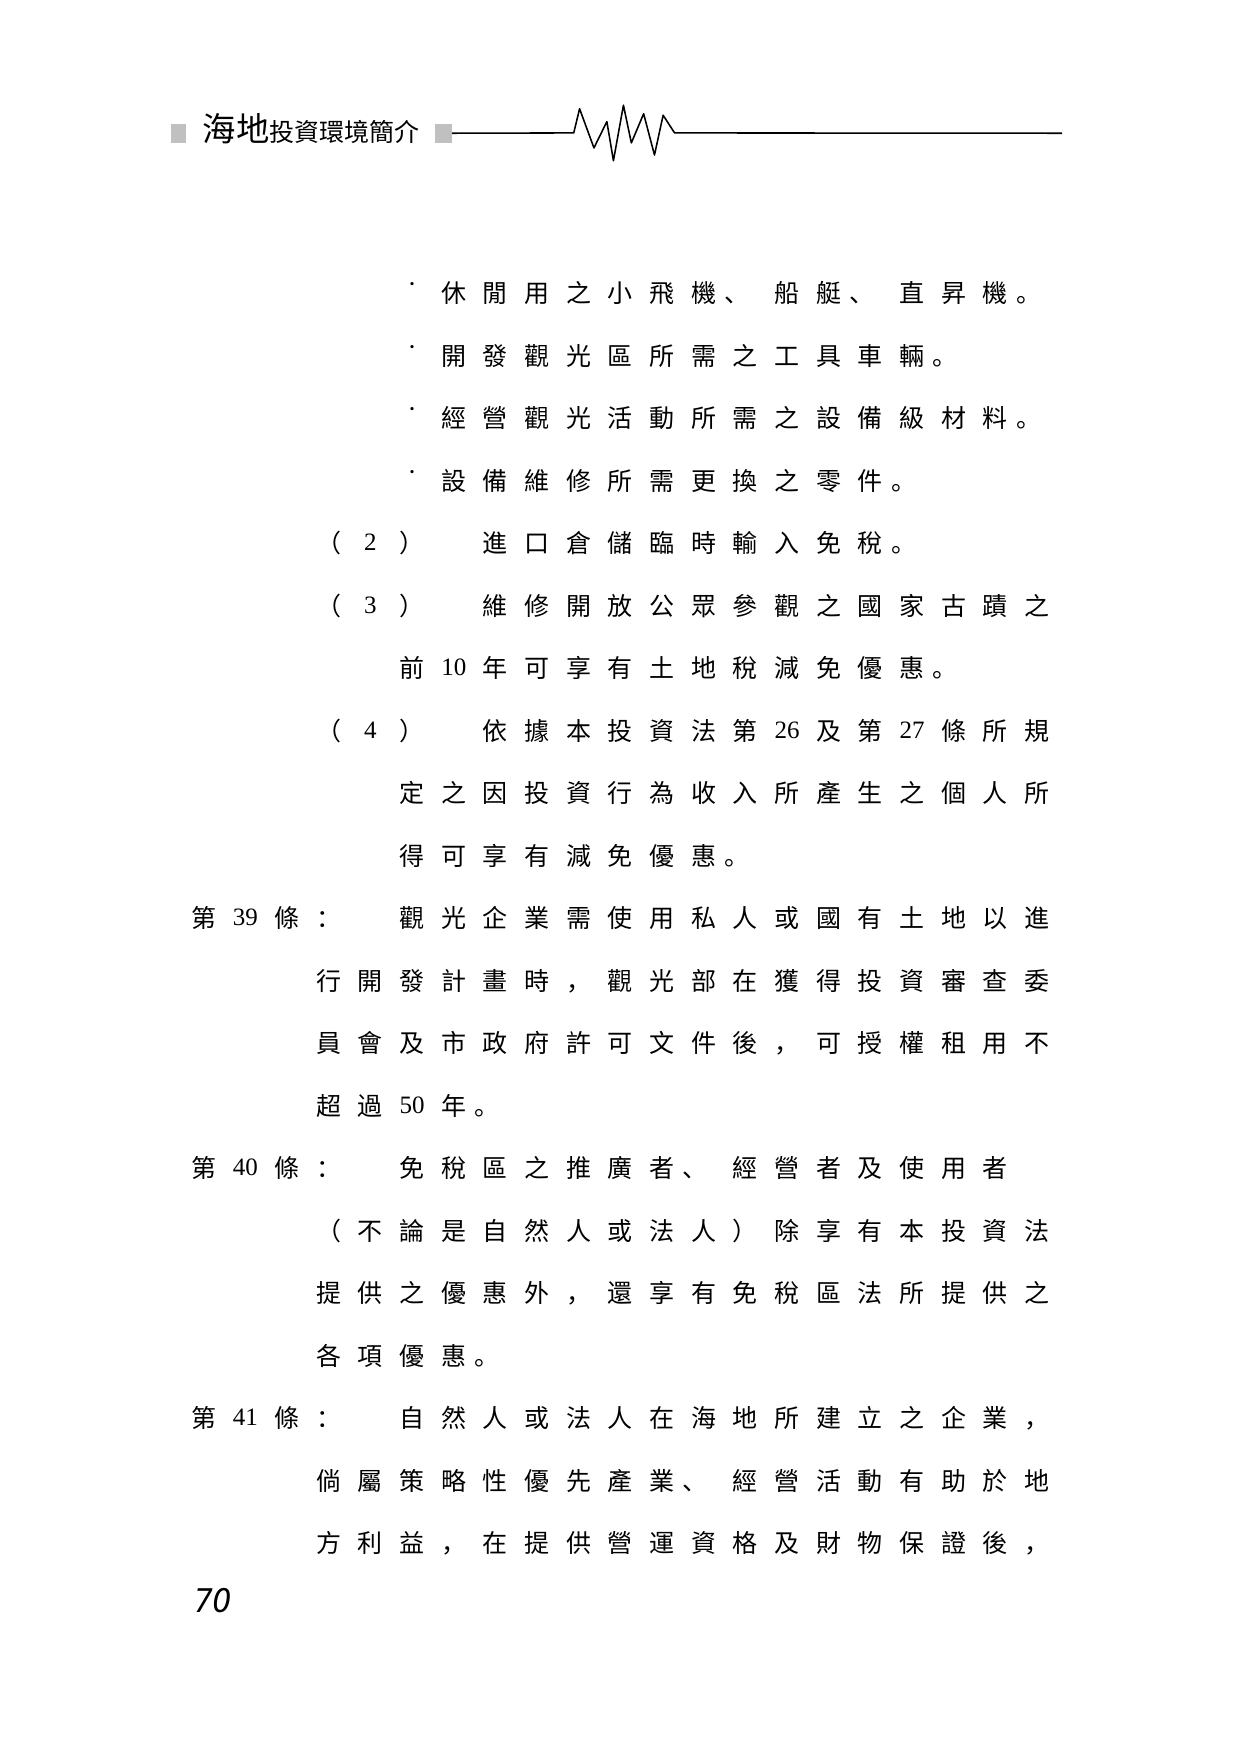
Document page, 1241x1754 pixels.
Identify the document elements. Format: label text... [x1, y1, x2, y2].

text 第40條： 免稅區之推廣者、經營者及使用者（不論是自然人或法人）除享有本投資法提供之優惠外，還享有免稅區法所提供之各項優惠。 [183, 1125, 1058, 1375]
text 第39條： 觀光企業需使用私人或國有土地以進行開發計畫時，觀光部在獲得投資審查委員會及市政府許可文件後，可授權租用不超過50年。 [183, 875, 1058, 1125]
text ˙經營觀光活動所需之設備級材料。 [354, 375, 1058, 438]
text （3） 維修開放公眾參觀之國家古蹟之前10年可享有土地稅減免優惠。 [293, 563, 1058, 688]
text 第41條： 自然人或法人在海地所建立之企業，倘屬策略性優先產業、經營活動有助於地方利益，在提供營運資格及財物保證後， [183, 1375, 1058, 1563]
text ˙開發觀光區所需之工具車輛。 [354, 313, 1058, 375]
text ˙設備維修所需更換之零件。 [354, 438, 1058, 500]
text （4） 依據本投資法第26及第27條所規定之因投資行為收入所產生之個人所得可享有減免優惠。 [293, 688, 1058, 875]
text （2） 進口倉儲臨時輸入免稅。 [293, 500, 1058, 563]
text ˙休閒用之小飛機、船艇、直昇機。 [354, 250, 1058, 313]
